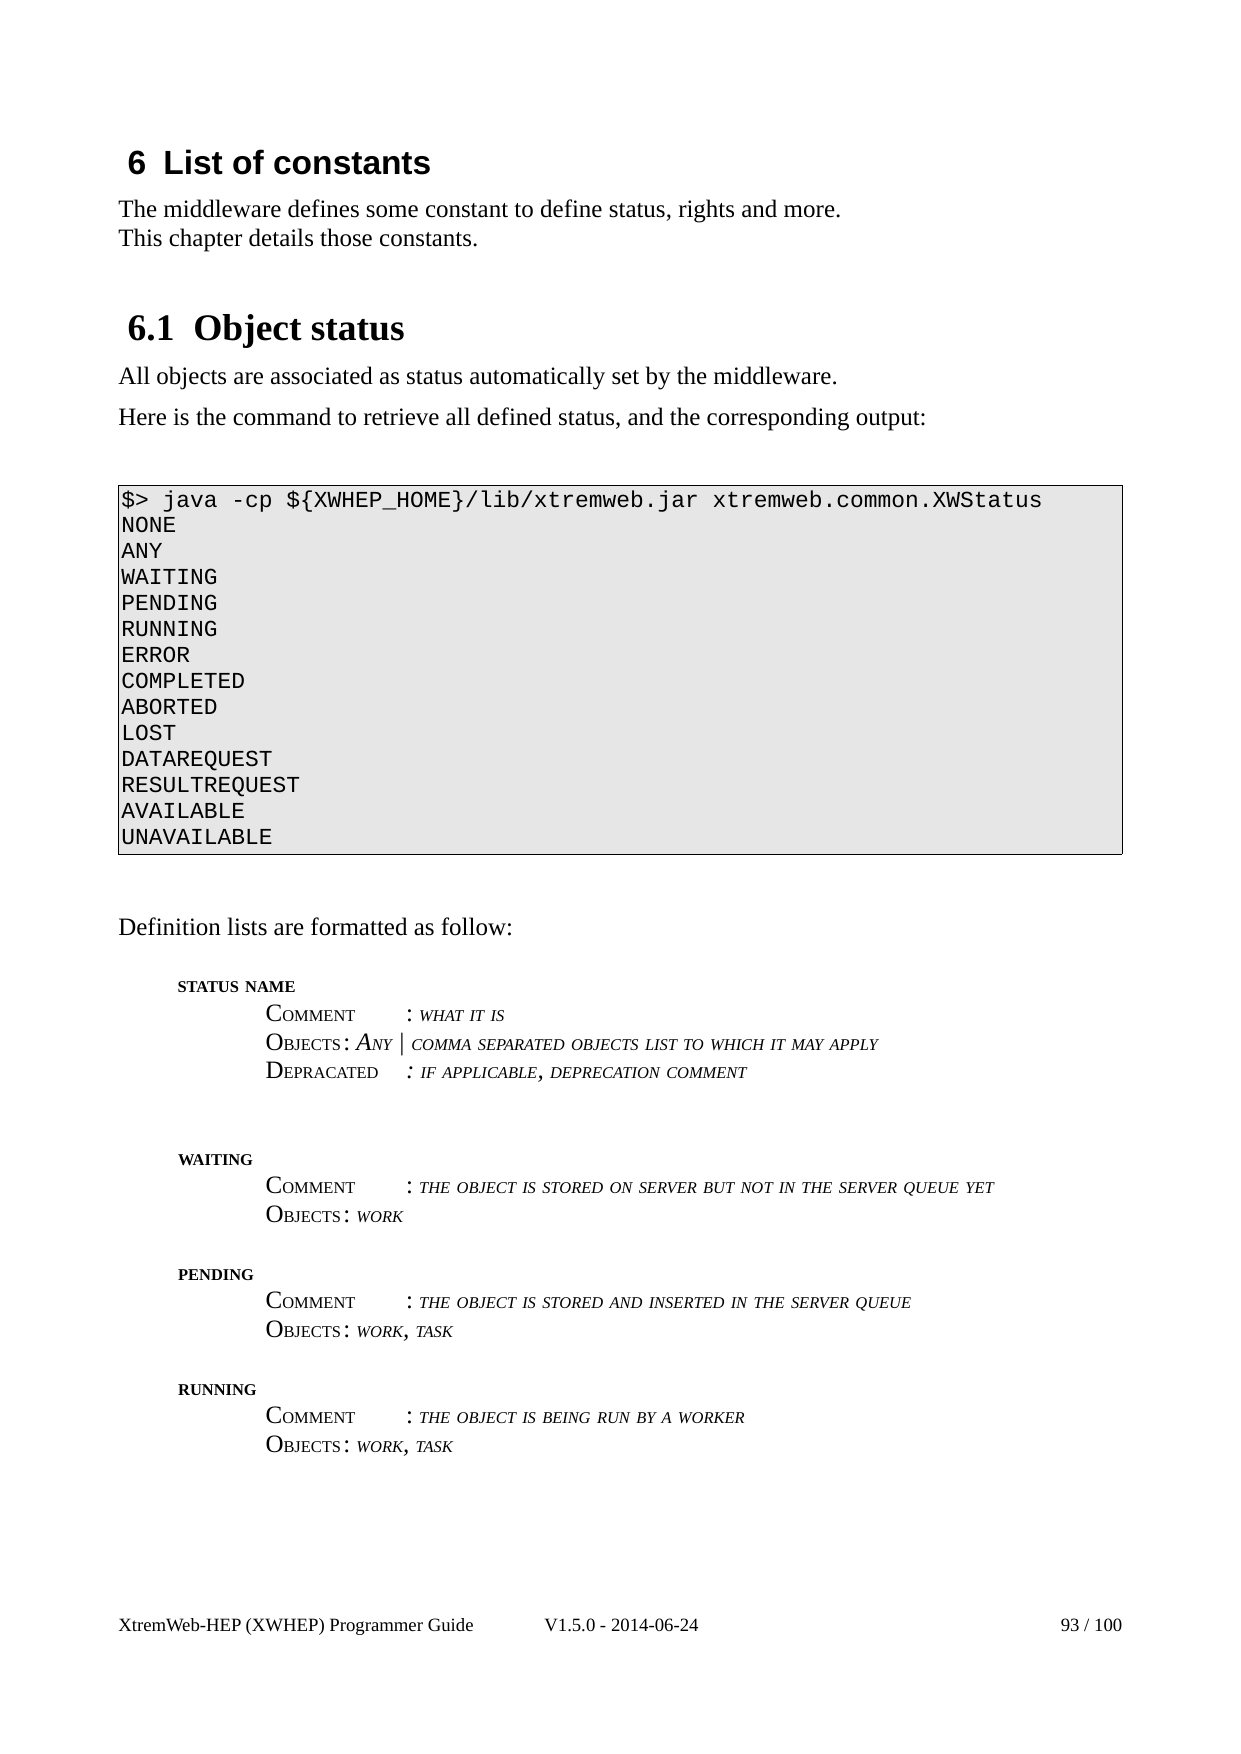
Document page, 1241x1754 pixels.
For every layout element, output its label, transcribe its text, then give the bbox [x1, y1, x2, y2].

text Here is the command to retrieve all defined status, and the corresponding output: [118, 402, 1122, 431]
text ABORTED [119, 692, 1122, 718]
text Comment : the object is stored on server but not in the server queue yet [265, 1170, 1122, 1199]
text LOST [119, 718, 1122, 744]
text WAITING [119, 563, 1122, 589]
text running [178, 1372, 1122, 1400]
text UNAVAILABLE [119, 822, 1122, 854]
text Definition lists are formatted as follow: [118, 912, 1122, 940]
text This chapter details those constants. [118, 223, 1122, 252]
text Depracated : if applicable, deprecation comment [265, 1055, 1122, 1084]
text Comment : the object is being run by a worker [265, 1400, 1122, 1429]
text Objects : work [265, 1199, 1122, 1228]
text Comment : the object is stored and inserted in the server queue [265, 1285, 1122, 1314]
text waiting [178, 1142, 1122, 1170]
text $> java -cp ${XWHEP_HOME}/lib/xtremweb.jar xtremweb.common.XWStatus [119, 486, 1122, 511]
text Objects : work, task [265, 1429, 1122, 1458]
text status name [177, 969, 1122, 998]
text The middleware defines some constant to define status, rights and more. [118, 194, 1122, 223]
text pending [178, 1257, 1122, 1285]
text Objects : work, task [265, 1314, 1122, 1343]
text Comment : what it is [265, 998, 1122, 1027]
subtitle Object status [118, 306, 1122, 349]
text RESULTREQUEST [119, 770, 1122, 796]
text ANY [119, 537, 1122, 563]
text AVAILABLE [119, 796, 1122, 822]
text PENDING [119, 589, 1122, 614]
text ERROR [119, 641, 1122, 666]
text All objects are associated as status automatically set by the middleware. [118, 361, 1122, 390]
subtitle List of constants [118, 143, 1122, 182]
text COMPLETED [119, 666, 1122, 692]
text NONE [119, 511, 1122, 537]
text Objects : Any | comma separated objects list to which it may apply [265, 1027, 1122, 1055]
text DATAREQUEST [119, 744, 1122, 770]
text RUNNING [119, 614, 1122, 641]
